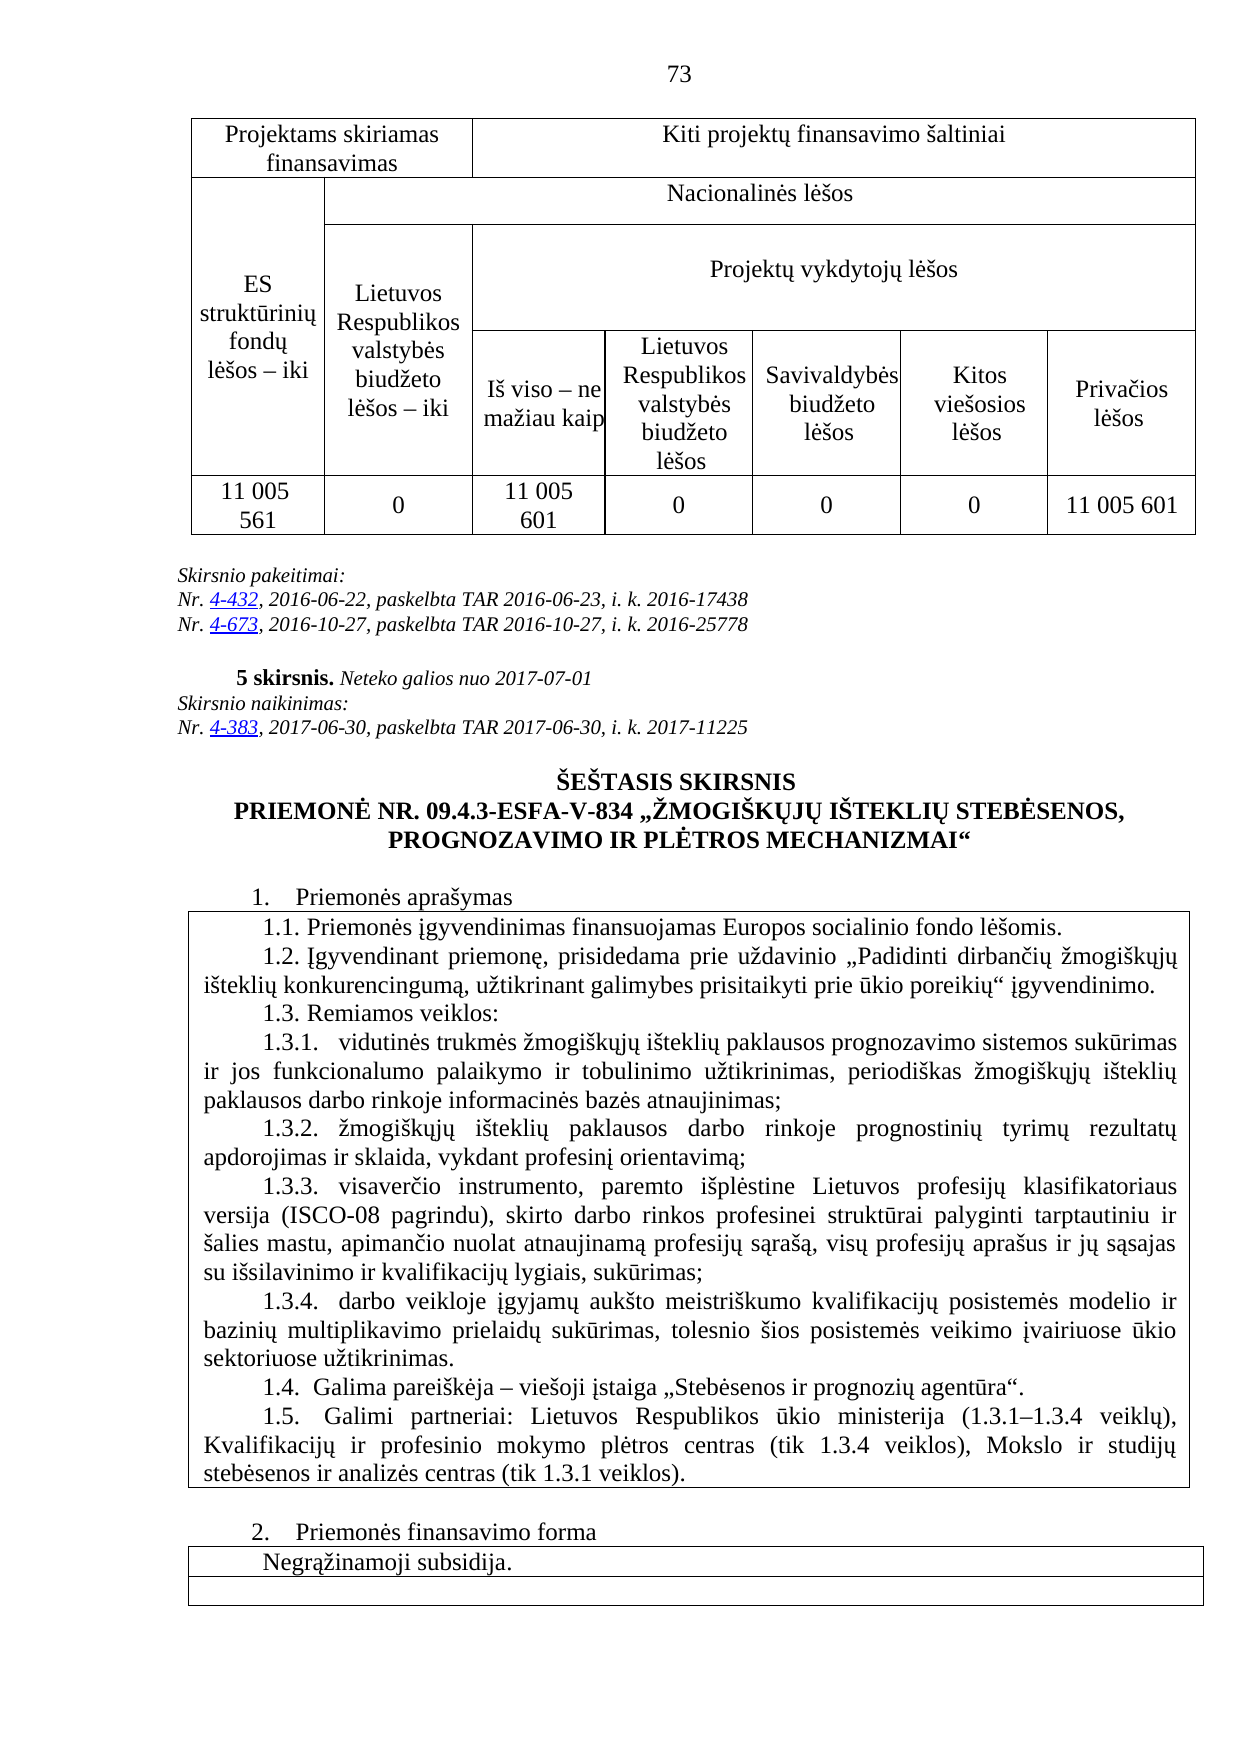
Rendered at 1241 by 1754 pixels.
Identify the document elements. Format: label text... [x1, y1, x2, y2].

table_header Negrąžinamoji subsidija. [189, 1547, 1203, 1576]
table_cell ES struktūrinių fondų lėšos – iki [192, 178, 324, 475]
table_cell Privačios lėšos [1048, 331, 1195, 475]
text Skirsnio pakeitimai: [177, 563, 1181, 587]
table_cell 0 [901, 476, 1047, 533]
text 5 skirsnis. Neteko galios nuo 2017-07-01 [177, 664, 1181, 691]
table_cell 0 [325, 476, 472, 533]
table_cell Nacionalinės lėšos [325, 178, 1195, 224]
text 2. Priemonės finansavimo forma [251, 1517, 1181, 1546]
table_cell [189, 1577, 1203, 1605]
table_header Projektams skiriamas finansavimas [192, 119, 472, 177]
text Nr. 4-673, 2016-10-27, paskelbta TAR 2016-10-27, i. k. 2016-25778 [177, 611, 1181, 636]
text PRIEMONĖ NR. 09.4.3-ESFA-V-834 „Žmogiškųjų išteklių stebėsenos, prognozavimo ir plėtros mechanizmai“ [177, 796, 1181, 854]
table_cell Projektų vykdytojų lėšos [473, 225, 1195, 330]
table_header 1.1. Priemonės įgyvendinimas finansuojamas Europos socialinio fondo lėšomis. [189, 912, 1189, 941]
table_cell 11 005 601 [1048, 476, 1195, 533]
table_cell 1.2. Įgyvendinant priemonę, prisidedama prie uždavinio „Padidinti dirbančių žmogiškųjų išteklių konkurencingumą, užtikrinant galimybes prisitaikyti prie ūkio poreikių“ įgyvendinimo. [189, 941, 1189, 998]
text Nr. 4-383, 2017-06-30, paskelbta TAR 2017-06-30, i. k. 2017-11225 [177, 715, 1181, 739]
table_cell 0 [606, 476, 752, 533]
text 1. Priemonės aprašymas [251, 882, 1181, 911]
table_cell 1.3. Remiamos veiklos: 1.3.1. vidutinės trukmės žmogiškųjų išteklių paklausos prognozavimo sistemos sukūrimas ir jos funkcionalumo palaikymo ir tobulinimo užtikrinimas, periodiškas žmogiškųjų išteklių paklausos darbo rinkoje informacinės bazės atnaujinimas; 1.3.2. žmogiškųjų išteklių paklausos darbo rinkoje prognostinių tyrimų rezultatų apdorojimas ir sklaida, vykdant profesinį orientavimą; 1.3.3. visaverčio instrumento, paremto išplėstine Lietuvos profesijų klasifikatoriaus versija (ISCO-08 pagrindu), skirto darbo rinkos profesinei struktūrai palyginti tarptautiniu ir šalies mastu, apimančio nuolat atnaujinamą profesijų sąrašą, visų profesijų aprašus ir jų sąsajas su išsilavinimo ir kvalifikacijų lygiais, sukūrimas; 1.3.4. darbo veikloje įgyjamų aukšto meistriškumo kvalifikacijų posistemės modelio ir bazinių multiplikavimo prielaidų sukūrimas, tolesnio šios posistemės veikimo įvairiuose ūkio sektoriuose užtikrinimas. [189, 999, 1189, 1372]
table_header Kiti projektų finansavimo šaltiniai [473, 119, 1195, 177]
text ŠEŠTASIS SKIRSNIS [177, 767, 1181, 796]
table_cell Lietuvos Respublikos valstybės biudžeto lėšos [606, 331, 752, 475]
table_cell 1.4. Galima pareiškėja – viešoji įstaiga „Stebėsenos ir prognozių agentūra“. [189, 1372, 1189, 1401]
table_cell Savivaldybės biudžeto lėšos [753, 331, 900, 475]
table_cell Iš viso – ne mažiau kaip [473, 331, 604, 475]
table_cell 0 [753, 476, 900, 533]
table_cell 11 005 601 [473, 476, 604, 533]
table_cell 1.5. Galimi partneriai: Lietuvos Respublikos ūkio ministerija (1.3.1–1.3.4 veiklų), Kvalifikacijų ir profesinio mokymo plėtros centras (tik 1.3.4 veiklos), Mokslo ir studijų stebėsenos ir analizės centras (tik 1.3.1 veiklos). [189, 1401, 1189, 1487]
text Skirsnio naikinimas: [177, 691, 1181, 715]
table_cell Lietuvos Respublikos valstybės biudžeto lėšos – iki [325, 225, 472, 475]
table_cell Kitos viešosios lėšos [901, 331, 1047, 475]
text Nr. 4-432, 2016-06-22, paskelbta TAR 2016-06-23, i. k. 2016-17438 [177, 587, 1181, 611]
table_cell 11 005 561 [192, 476, 324, 533]
